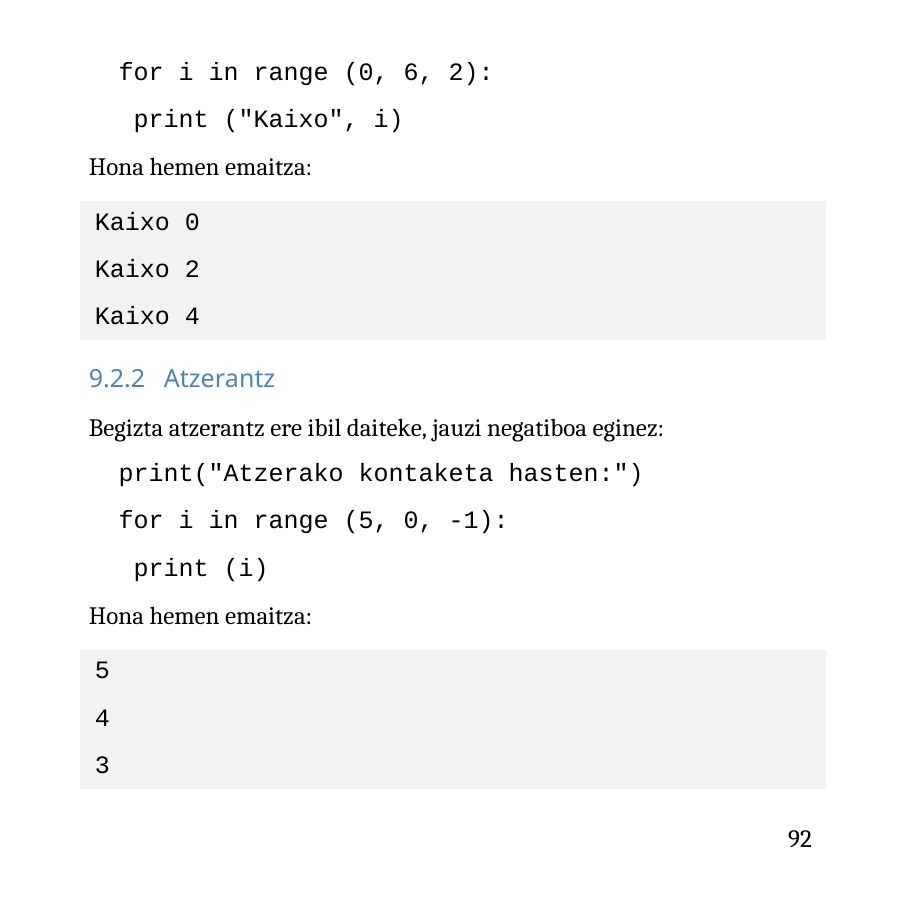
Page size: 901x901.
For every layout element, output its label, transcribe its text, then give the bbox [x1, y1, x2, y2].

subtitle Atzerantz [89, 361, 811, 395]
text Kaixo 2 [86, 248, 820, 284]
text Hona hemen emaitza: [89, 602, 811, 631]
text for i in range (5, 0, -1): [118, 508, 811, 536]
text Hona hemen emaitza: [89, 153, 811, 182]
text for i in range (0, 6, 2): [118, 59, 811, 87]
text print ("Kaixo", i) [118, 106, 811, 134]
text print("Atzerako kontaketa hasten:") [118, 461, 811, 489]
text 3 [86, 744, 820, 783]
text Kaixo 4 [86, 295, 820, 334]
text 4 [86, 697, 820, 733]
text 5 [86, 656, 820, 686]
text Begizta atzerantz ere ibil daiteke, jauzi negatiboa eginez: [89, 413, 811, 442]
text print (i) [118, 555, 811, 583]
text Kaixo 0 [86, 207, 820, 237]
